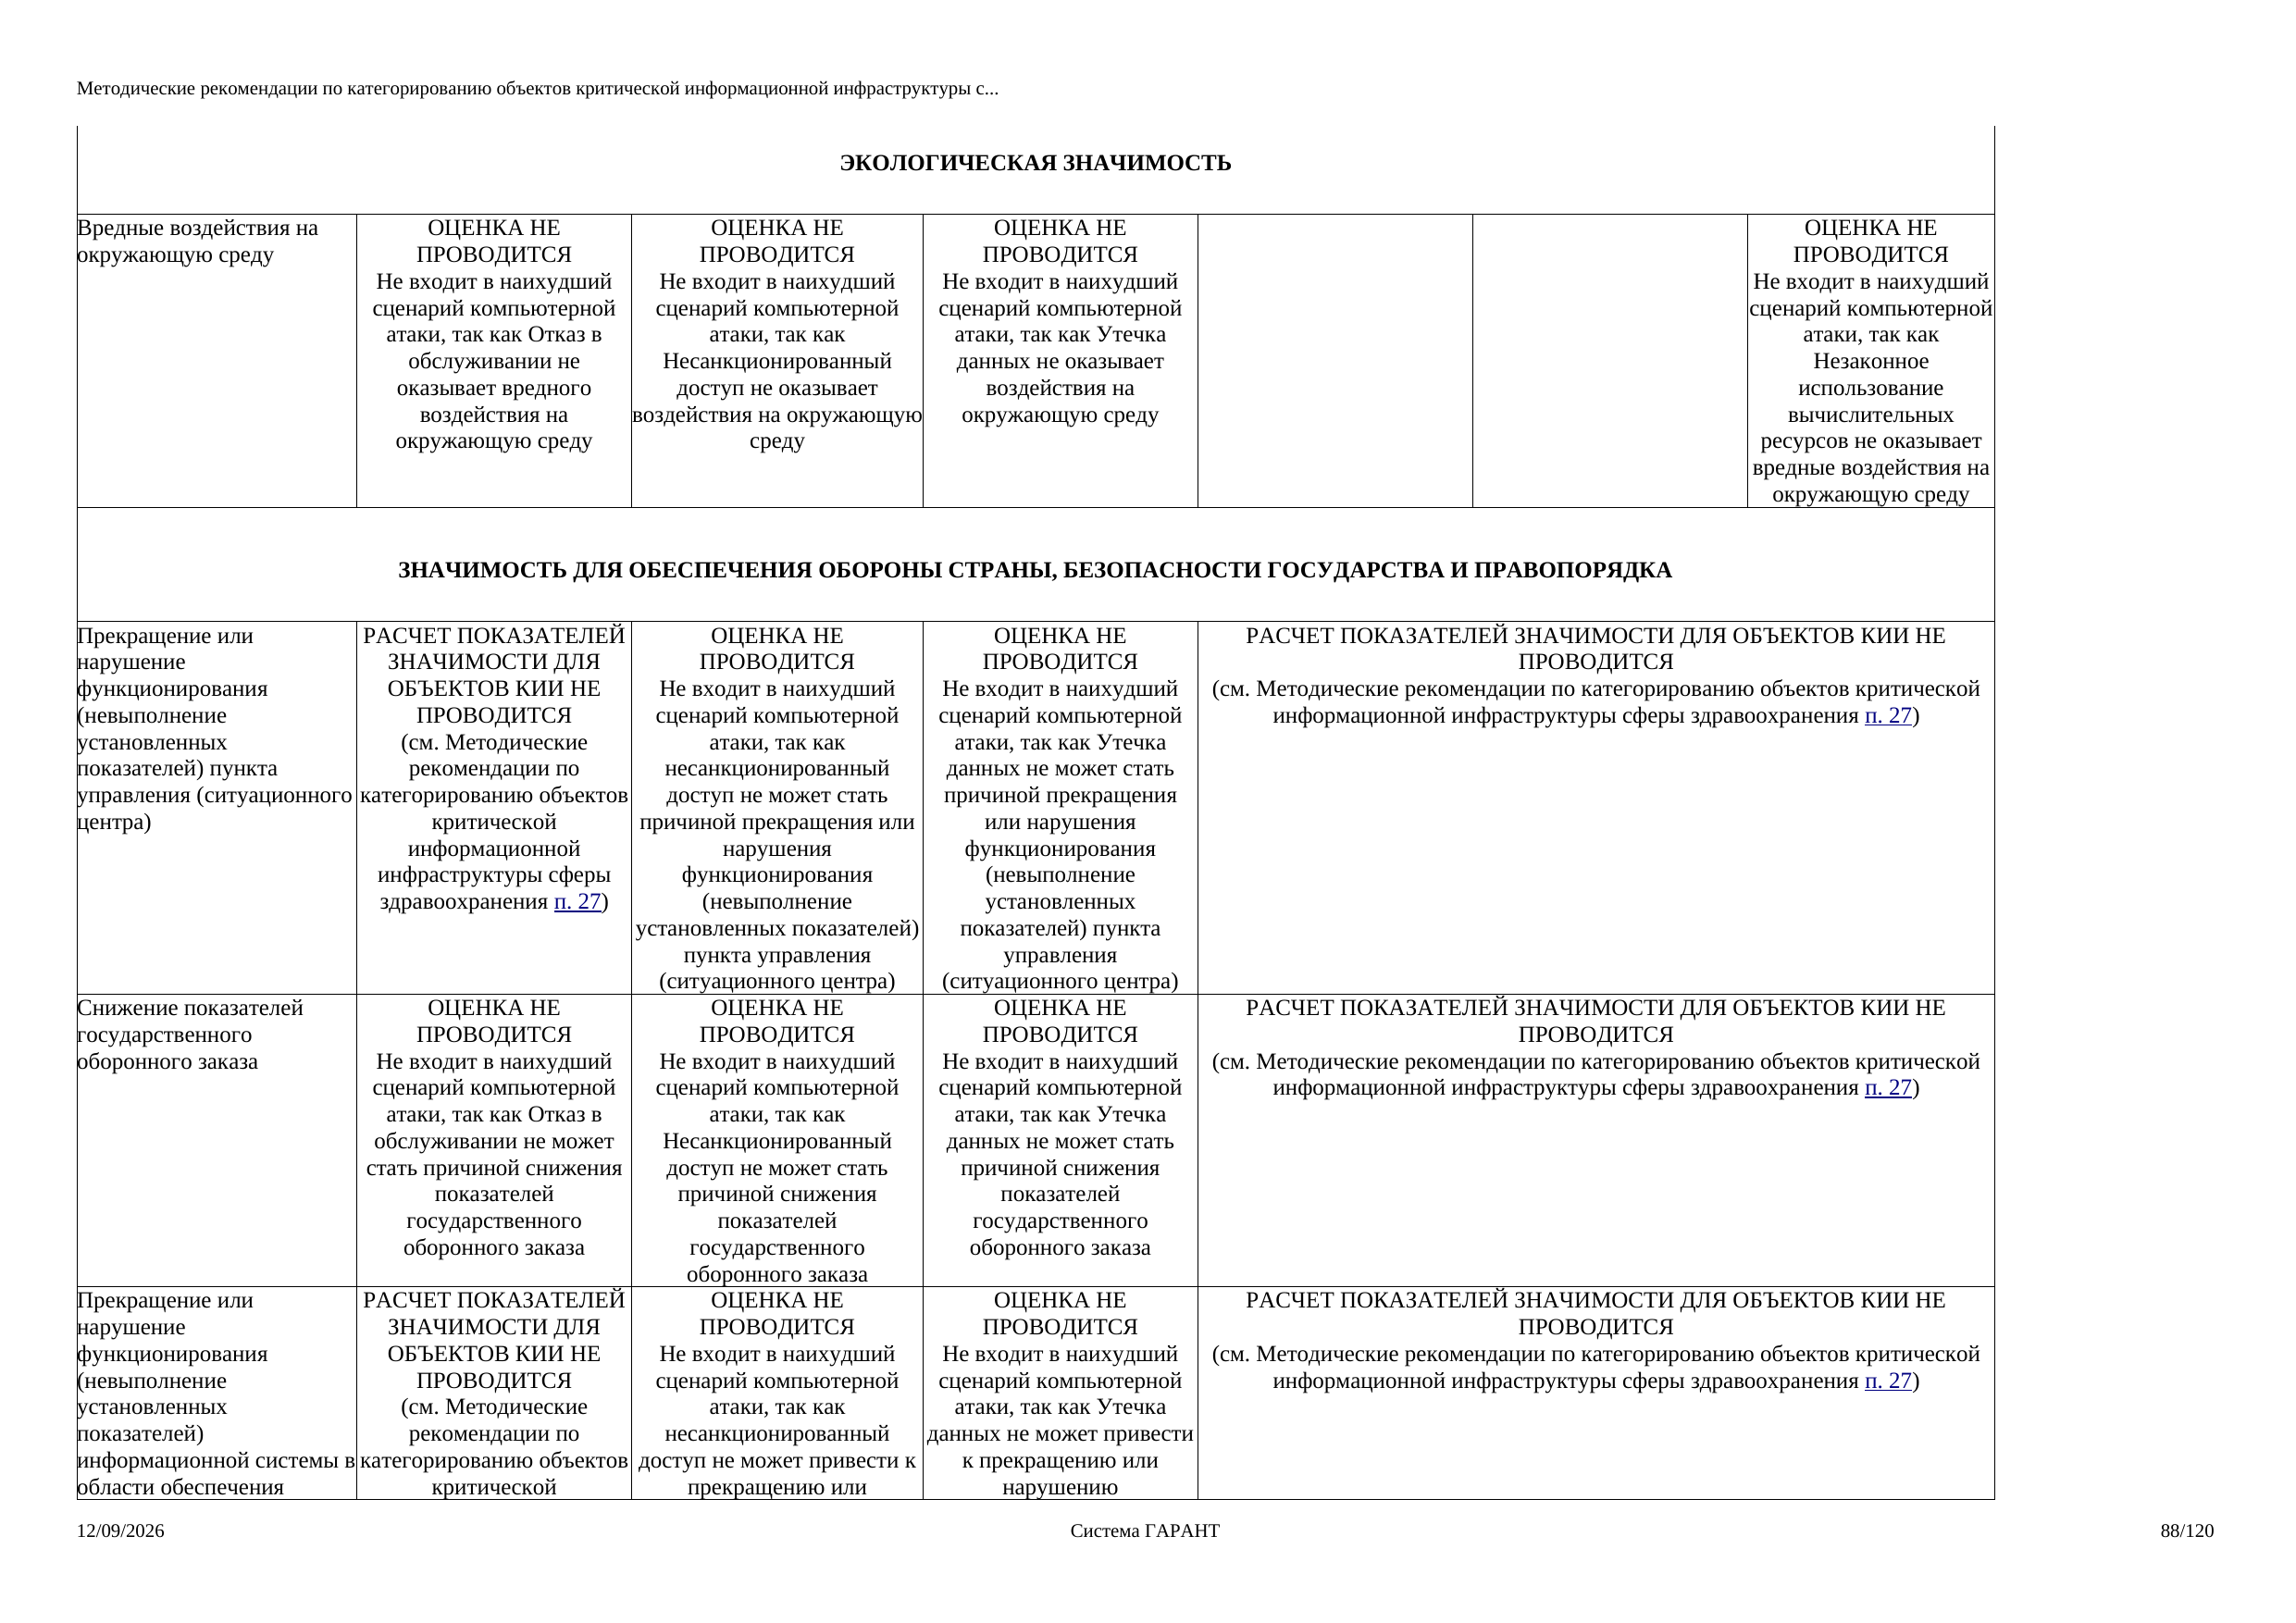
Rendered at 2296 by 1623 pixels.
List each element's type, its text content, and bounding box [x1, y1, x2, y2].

table_cell РАСЧЕТ ПОКАЗАТЕЛЕЙ ЗНАЧИМОСТИ ДЛЯ ОБЪЕКТОВ КИИ НЕ ПРОВОДИТСЯ (см. Методические рекомендации по категорированию объектов критической информационной инфраструктуры сферы здравоохранения п. 27) [1198, 622, 1994, 994]
table_cell РАСЧЕТ ПОКАЗАТЕЛЕЙ ЗНАЧИМОСТИ ДЛЯ ОБЪЕКТОВ КИИ НЕ ПРОВОДИТСЯ (см. Методические рекомендации по категорированию объектов критической информационной инфраструктуры сферы здравоохранения п. 27) [357, 622, 631, 994]
table_cell ОЦЕНКА НЕ ПРОВОДИТСЯ Не входит в наихудший сценарий компьютерной атаки, так как несанкционированный доступ не может привести к прекращению или [632, 1287, 923, 1499]
table_cell ОЦЕНКА НЕ ПРОВОДИТСЯ Не входит в наихудший сценарий компьютерной атаки, так как Утечка данных не может стать причиной снижения показателей государственного оборонного заказа [924, 995, 1198, 1286]
table_cell РАСЧЕТ ПОКАЗАТЕЛЕЙ ЗНАЧИМОСТИ ДЛЯ ОБЪЕКТОВ КИИ НЕ ПРОВОДИТСЯ (см. Методические рекомендации по категорированию объектов критической информационной инфраструктуры сферы здравоохранения п. 27) [1198, 1287, 1994, 1499]
table_cell Прекращение или нарушение функционирования (невыполнение установленных показателей) информационной системы в области обеспечения [78, 1287, 356, 1499]
table_cell ОЦЕНКА НЕ ПРОВОДИТСЯ Не входит в наихудший сценарий компьютерной атаки, так как Отказ в обслуживании не может стать причиной снижения показателей государственного оборонного заказа [357, 995, 631, 1286]
table_cell ОЦЕНКА НЕ ПРОВОДИТСЯ Не входит в наихудший сценарий компьютерной атаки, так как Утечка данных не может привести к прекращению или нарушению [924, 1287, 1198, 1499]
table_cell ОЦЕНКА НЕ ПРОВОДИТСЯ Не входит в наихудший сценарий компьютерной атаки, так как Утечка данных не может стать причиной прекращения или нарушения функционирования (невыполнение установленных показателей) пункта управления (ситуационного центра) [924, 622, 1198, 994]
table_cell Вредные воздействия на окружающую среду [78, 215, 356, 507]
table_cell ЭКОЛОГИЧЕСКАЯ ЗНАЧИМОСТЬ [78, 126, 1994, 214]
table_cell РАСЧЕТ ПОКАЗАТЕЛЕЙ ЗНАЧИМОСТИ ДЛЯ ОБЪЕКТОВ КИИ НЕ ПРОВОДИТСЯ (см. Методические рекомендации по категорированию объектов критической информационной инфраструктуры сферы здравоохранения п. 27) [1198, 995, 1994, 1286]
table_cell ОЦЕНКА НЕ ПРОВОДИТСЯ Не входит в наихудший сценарий компьютерной атаки, так как Несанкционированный доступ не может стать причиной снижения показателей государственного оборонного заказа [632, 995, 923, 1286]
table_cell Снижение показателей государственного оборонного заказа [78, 995, 356, 1286]
table_cell РАСЧЕТ ПОКАЗАТЕЛЕЙ ЗНАЧИМОСТИ ДЛЯ ОБЪЕКТОВ КИИ НЕ ПРОВОДИТСЯ (см. Методические рекомендации по категорированию объектов критической [357, 1287, 631, 1499]
table_cell ОЦЕНКА НЕ ПРОВОДИТСЯ Не входит в наихудший сценарий компьютерной атаки, так как Несанкционированный доступ не оказывает воздействия на окружающую среду [632, 215, 923, 507]
table_cell ОЦЕНКА НЕ ПРОВОДИТСЯ Не входит в наихудший сценарий компьютерной атаки, так как Утечка данных не оказывает воздействия на окружающую среду [924, 215, 1198, 507]
table_cell [1198, 215, 1472, 507]
table_cell ОЦЕНКА НЕ ПРОВОДИТСЯ Не входит в наихудший сценарий компьютерной атаки, так как несанкционированный доступ не может стать причиной прекращения или нарушения функционирования (невыполнение установленных показателей) пункта управления (ситуационного центра) [632, 622, 923, 994]
table_cell ЗНАЧИМОСТЬ ДЛЯ ОБЕСПЕЧЕНИЯ ОБОРОНЫ СТРАНЫ, БЕЗОПАСНОСТИ ГОСУДАРСТВА И ПРАВОПОРЯДКА [78, 508, 1994, 621]
table_cell [1473, 215, 1747, 507]
table_cell ОЦЕНКА НЕ ПРОВОДИТСЯ Не входит в наихудший сценарий компьютерной атаки, так как Незаконное использование вычислительных ресурсов не оказывает вредные воздействия на окружающую среду [1748, 215, 1994, 507]
table_cell ОЦЕНКА НЕ ПРОВОДИТСЯ Не входит в наихудший сценарий компьютерной атаки, так как Отказ в обслуживании не оказывает вредного воздействия на окружающую среду [357, 215, 631, 507]
table_cell Прекращение или нарушение функционирования (невыполнение установленных показателей) пункта управления (ситуационного центра) [78, 622, 356, 994]
